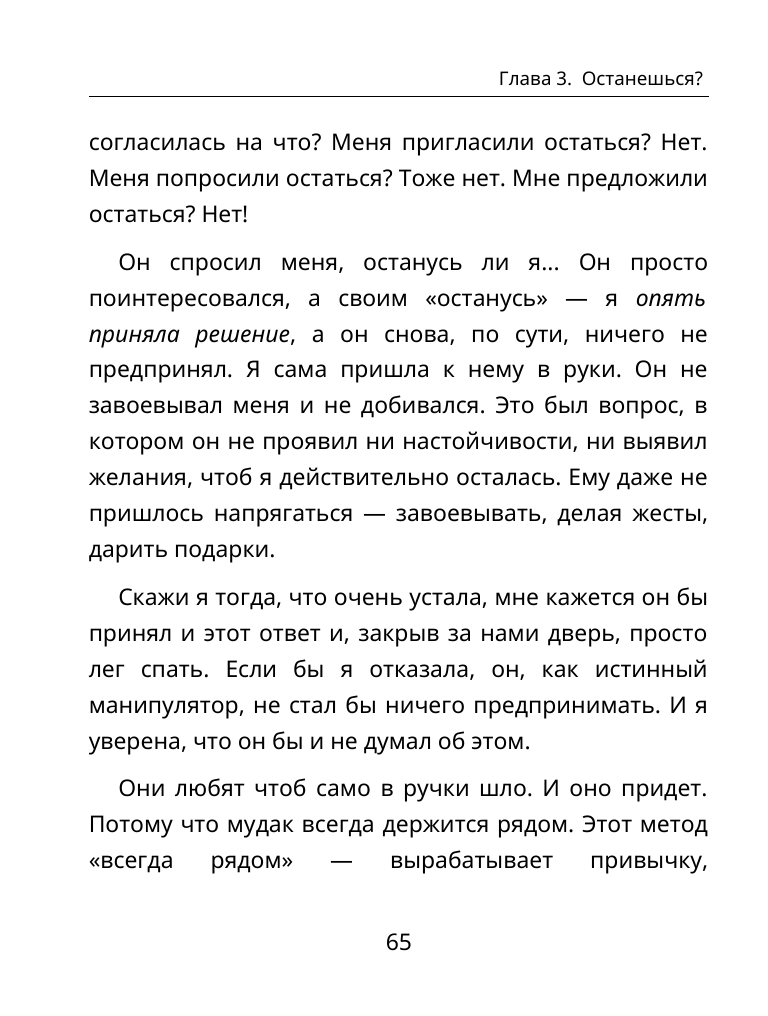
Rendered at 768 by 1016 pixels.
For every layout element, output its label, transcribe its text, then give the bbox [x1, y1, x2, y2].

text Они любят чтоб само в ручки шло. И оно придет. Потому что мудак всегда держится рядом. Этот метод «всегда рядом» — вырабатывает привычку, [88, 772, 709, 875]
text Скажи я тогда, что очень устала, мне кажется он бы принял и этот ответ и, закрыв за нами дверь, просто лег спать. Если бы я отказала, он, как истинный манипулятор, не стал бы ничего предпринимать. И я уверена, что он бы и не думал об этом. [88, 581, 709, 756]
text Он спросил меня, останусь ли я... Он просто поинтересовался, а своим «останусь» — я опять приняла решение, а он снова, по сути, ничего не предпринял. Я сама пришла к нему в руки. Он не завоевывал меня и не добивался. Это был вопрос, в котором он не проявил ни настойчивости, ни выявил желания, чтоб я действительно осталась. Ему даже не пришлось напрягаться — завоевывать, делая жесты, дарить подарки. [88, 246, 709, 564]
text согласилась на что? Меня пригласили остаться? Нет. Меня попросили остаться? Тоже нет. Мне предложили остаться? Нет! [88, 126, 709, 229]
